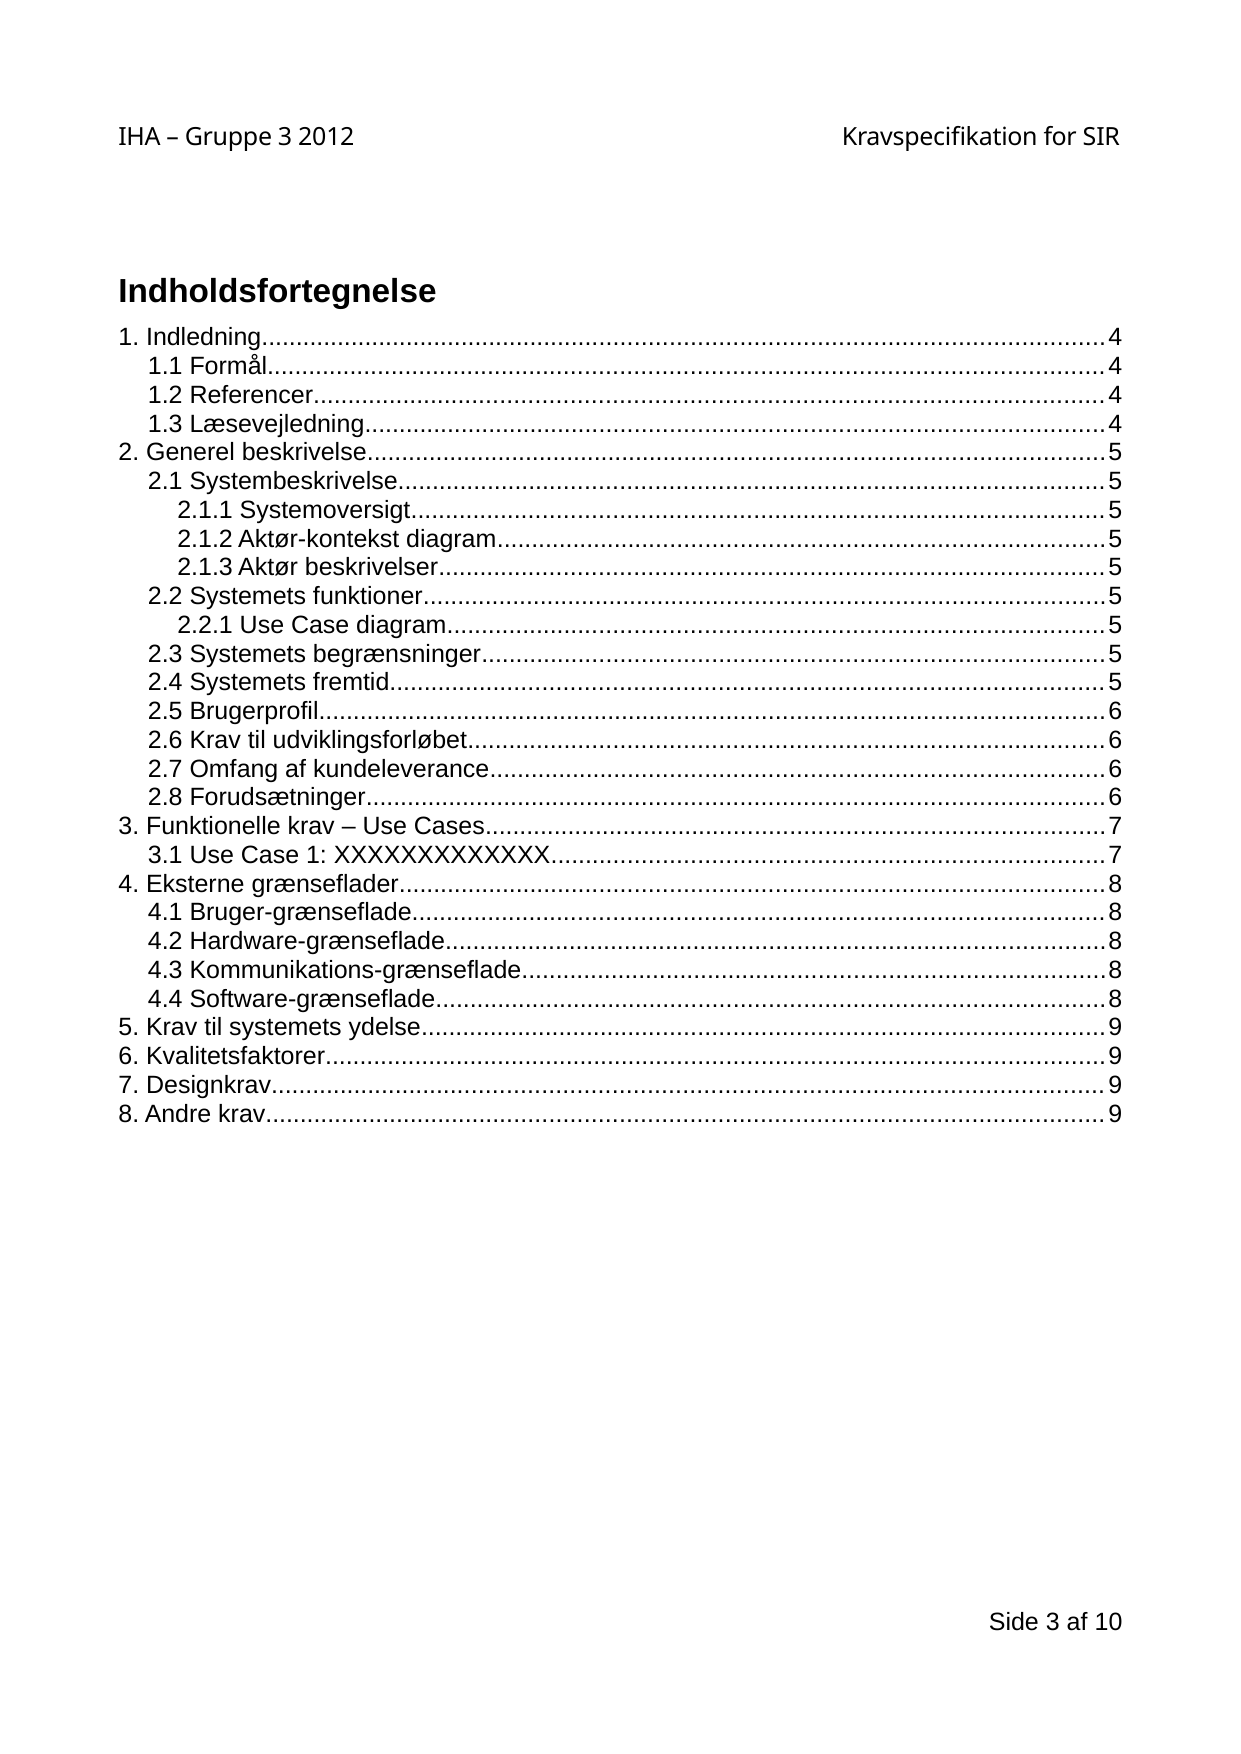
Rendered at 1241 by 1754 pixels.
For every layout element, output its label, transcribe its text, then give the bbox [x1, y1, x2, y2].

text 2.8 Forudsætninger 6 [148, 782, 1122, 811]
text 2.1.3 Aktør beskrivelser 5 [177, 552, 1122, 581]
text 2.2.1 Use Case diagram 5 [177, 610, 1122, 638]
text 4.3 Kommunikations-grænseflade 8 [148, 955, 1122, 983]
text 4.1 Bruger-grænseflade 8 [148, 897, 1122, 926]
text 2.1 Systembeskrivelse 5 [148, 466, 1122, 495]
text 8. Andre krav 9 [118, 1098, 1122, 1127]
text 4.2 Hardware-grænseflade 8 [148, 926, 1122, 955]
text 1.3 Læsevejledning 4 [148, 408, 1122, 437]
text 7. Designkrav 9 [118, 1070, 1122, 1098]
text 2.4 Systemets fremtid 5 [148, 667, 1122, 696]
text 2.6 Krav til udviklingsforløbet 6 [148, 725, 1122, 753]
text 2.2 Systemets funktioner 5 [148, 581, 1122, 610]
text 4.4 Software-grænseflade 8 [148, 983, 1122, 1012]
text 5. Krav til systemets ydelse 9 [118, 1012, 1122, 1041]
text 1. Indledning 4 [118, 322, 1122, 351]
text 1.1 Formål 4 [148, 351, 1122, 380]
text 3. Funktionelle krav – Use Cases 7 [118, 811, 1122, 840]
subtitle Indholdsfortegnelse [118, 271, 1122, 310]
text 2.1.2 Aktør-kontekst diagram 5 [177, 523, 1122, 552]
text 6. Kvalitetsfaktorer 9 [118, 1041, 1122, 1070]
text 2.1.1 Systemoversigt 5 [177, 495, 1122, 523]
text 2. Generel beskrivelse 5 [118, 437, 1122, 466]
text 3.1 Use Case 1: XXXXXXXXXXXXX 7 [148, 840, 1122, 868]
text 2.7 Omfang af kundeleverance 6 [148, 753, 1122, 782]
text 2.5 Brugerprofil 6 [148, 696, 1122, 725]
text 2.3 Systemets begrænsninger 5 [148, 638, 1122, 667]
text 1.2 Referencer 4 [148, 380, 1122, 408]
text 4. Eksterne grænseflader 8 [118, 868, 1122, 897]
